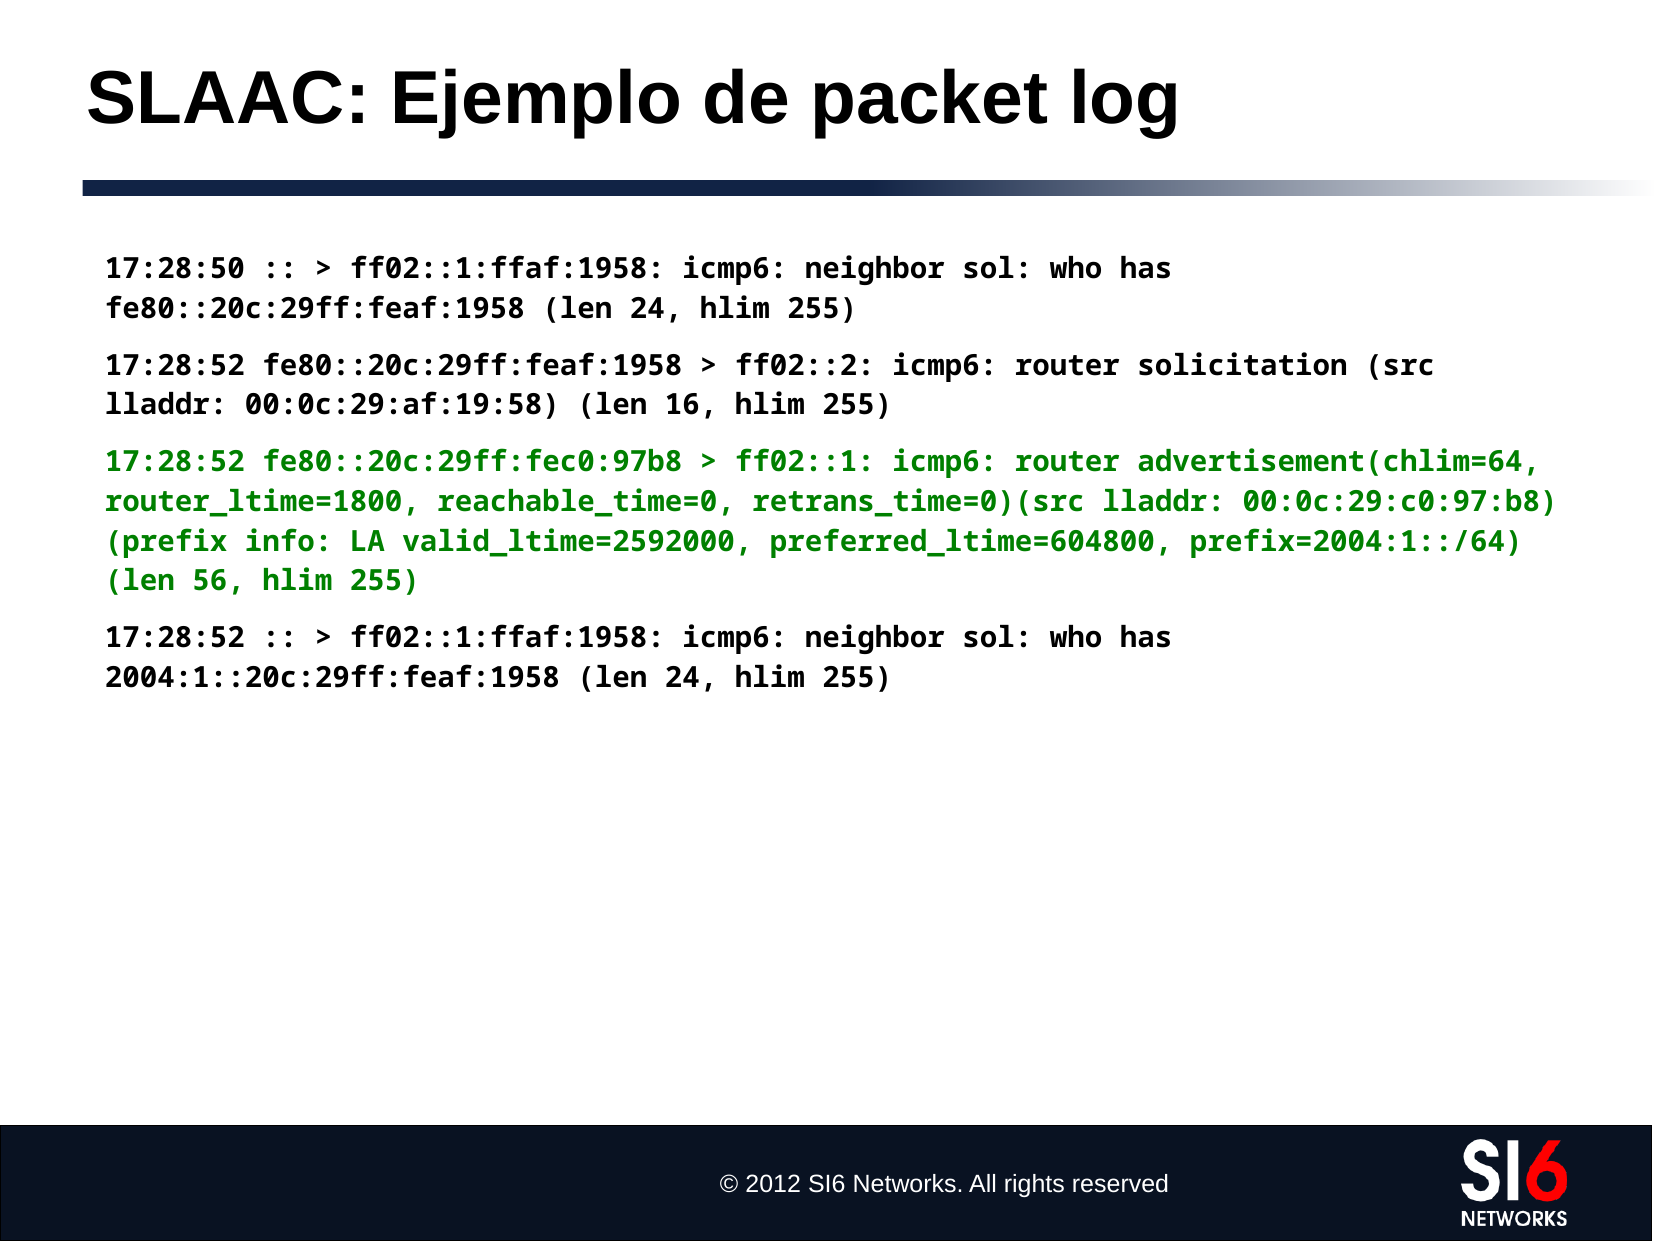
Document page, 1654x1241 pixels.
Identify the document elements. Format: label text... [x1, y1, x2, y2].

text_box 17:28:50 :: > ff02::1:ffaf:1958: icmp6: neighbor sol: who has fe80::20c:29ff:feaf:1958 (len 24, hlim 255) 17:28:52 fe80::20c:29ff:feaf:1958 > ff02::2: icmp6: router solicitation (src lladdr: 00:0c:29:af:19:58) (len 16, hlim 255) 17:28:52 fe80::20c:29ff:fec0:97b8 > ff02::1: icmp6: router advertisement(chlim=64, router_ltime=1800, reachable_time=0, retrans_time=0)(src lladdr: 00:0c:29:c0:97:b8)(prefix info: LA valid_ltime=2592000, preferred_ltime=604800, prefix=2004:1::/64) (len 56, hlim 255) 17:28:52 :: > ff02::1:ffaf:1958: icmp6: neighbor sol: who has 2004:1::20c:29ff:feaf:1958 (len 24, hlim 255) [90, 240, 1584, 633]
title SLAAC: Ejemplo de packet log [86, 30, 1576, 166]
picture [1461, 1139, 1567, 1226]
